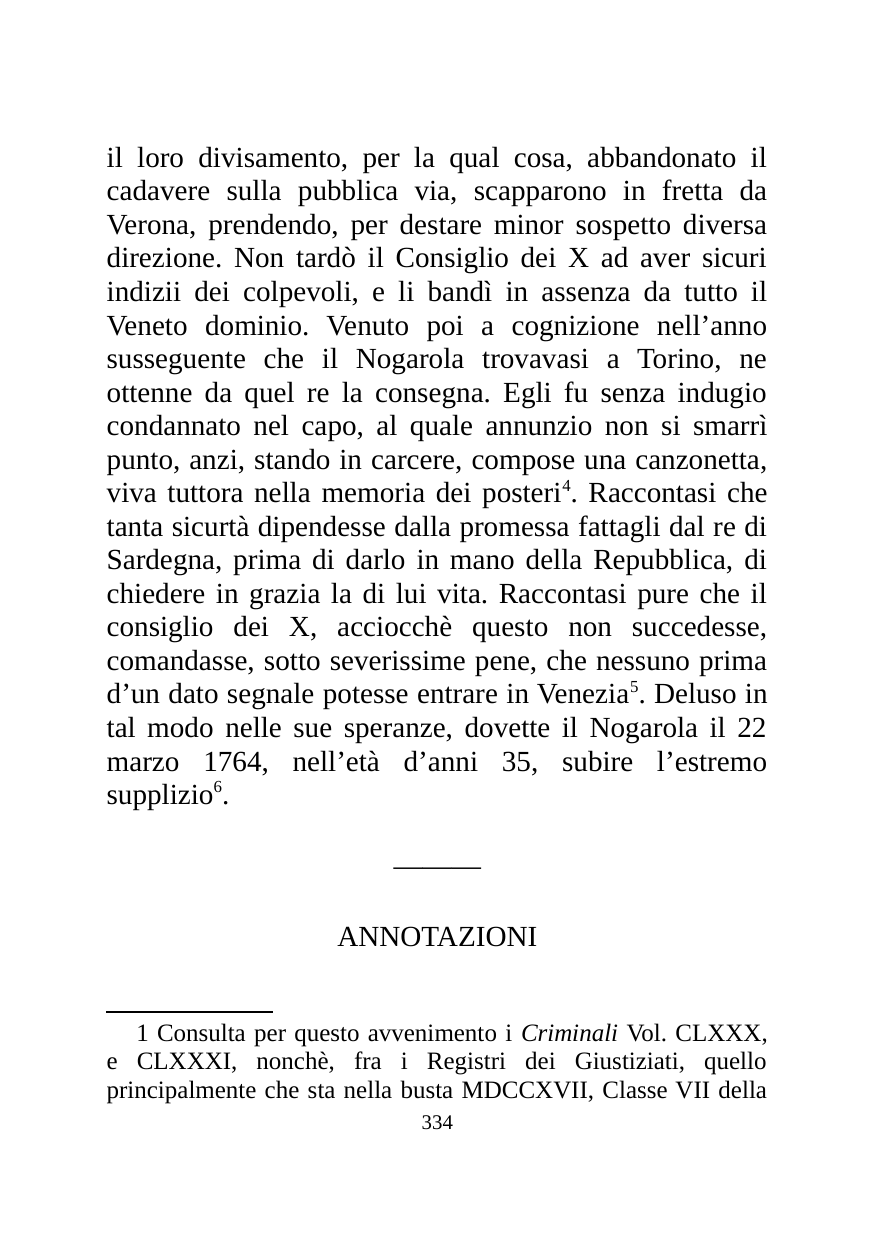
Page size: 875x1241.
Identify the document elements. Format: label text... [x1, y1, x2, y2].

text Consulta per questo avvenimento i Criminali Vol. CLXXX, e CLXXXI, nonchè, fra i Registri dei Giustiziati, quello principalmente che sta nella busta MDCCXVII, Classe VII della [106, 1018, 768, 1104]
subtitle ANNOTAZIONI [106, 919, 768, 953]
text il loro divisamento, per la qual cosa, abbandonato il cadavere sulla pubblica via, scapparono in fretta da Verona, prendendo, per destare minor sospetto diversa direzione. Non tardò il Consiglio dei X ad aver sicuri indizii dei colpevoli, e li bandì in assenza da tutto il Veneto dominio. Venuto poi a cognizione nell’anno susseguente che il Nogarola trovavasi a Torino, ne ottenne da quel re la consegna. Egli fu senza indugio condannato nel capo, al quale annunzio non si smarrì punto, anzi, stando in carcere, compose una canzonetta, viva tuttora nella memoria dei posteri. Raccontasi che tanta sicurtà dipendesse dalla promessa fattagli dal re di Sardegna, prima di darlo in mano della Repubblica, di chiedere in grazia la di lui vita. Raccontasi pure che il consiglio dei X, acciocchè questo non succedesse, comandasse, sotto severissime pene, che nessuno prima d’un dato segnale potesse entrare in Venezia. Deluso in tal modo nelle sue speranze, dovette il Nogarola il 22 marzo 1764, nell’età d’anni 35, subire l’estremo supplizio. [106, 140, 768, 811]
subtitle ――― [106, 848, 768, 882]
